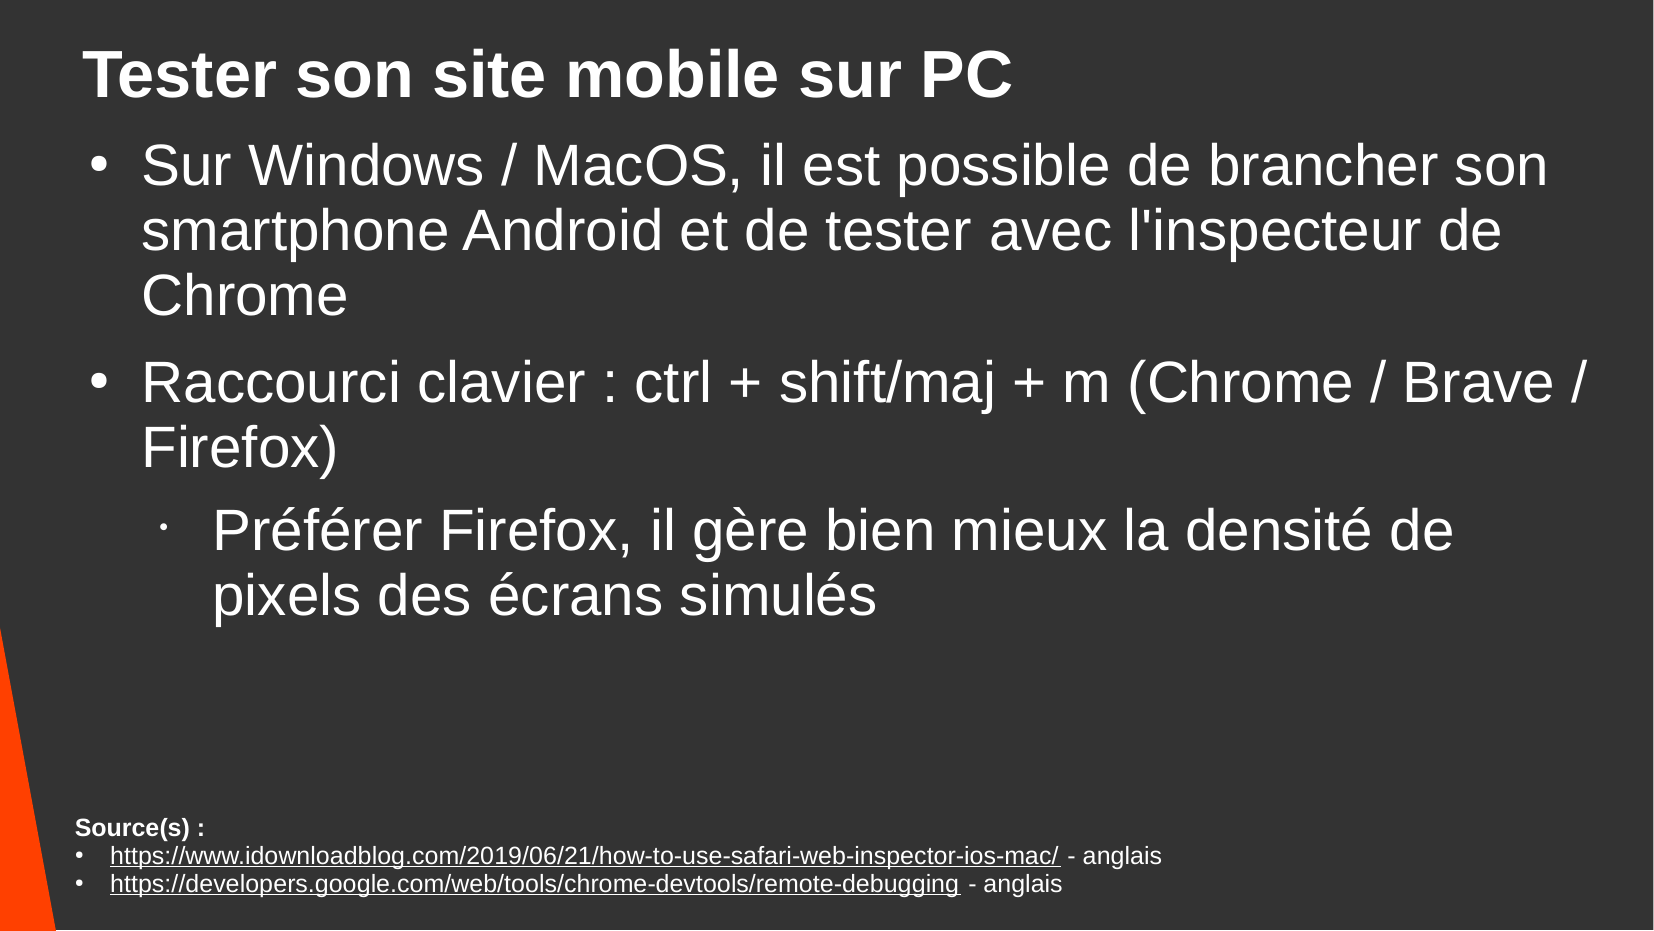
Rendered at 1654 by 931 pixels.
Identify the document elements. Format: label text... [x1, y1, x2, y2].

text_box Source(s) : https://www.idownloadblog.com/2019/06/21/how-to-use-safari-web-inspector-ios-mac/ - anglais https://developers.google.com/web/tools/chrome-devtools/remote-debugging - anglais [60, 806, 1217, 905]
text_box [0, 627, 56, 931]
title Tester son site mobile sur PC [82, 37, 1571, 112]
list Sur Windows / MacOS, il est possible de brancher son smartphone Android et de tester avec l'inspecteur de Chrome Raccourci clavier : ctrl + shift/maj + m (Chrome / Brave / Firefox) Préférer Firefox, il gère bien mieux la densité de pixels des écrans simulés [70, 132, 1605, 718]
